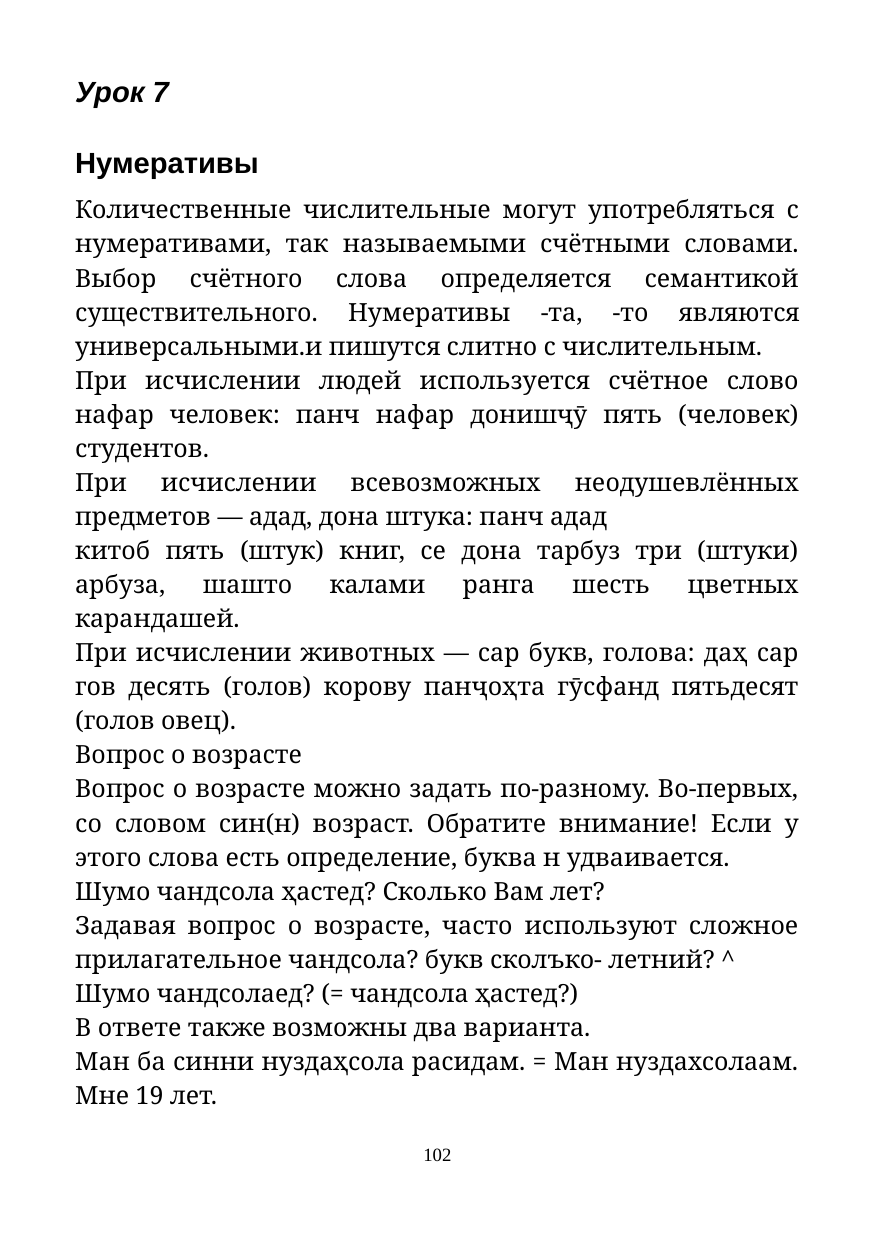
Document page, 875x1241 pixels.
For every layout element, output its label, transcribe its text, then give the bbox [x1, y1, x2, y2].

text Шумо чандсолаед? (= чандсола ҳастед?) [75, 976, 799, 1009]
text При исчислении животных — cap букв, голова: даҳ cap гов десять (голов) корову панҷоҳта гӯсфанд пятьдесят (голов овец). [75, 635, 799, 737]
subtitle Урок 7 [75, 75, 799, 108]
text Количественные числительные могут употребляться с нумератива­ми, так называемыми счётными словами. Выбор счётного слова определяется семантикой существительного. Нумеративы -та, -то яв­ляются универсальными.и пишутся слитно с числительным. [75, 192, 799, 362]
text При исчислении людей используется счётное слово нафар человек: панч нафар донишҷӯ пять (человек) студентов. [75, 362, 799, 464]
subtitle Нумеративы [75, 146, 799, 179]
text В ответе также возможны два варианта. [75, 1009, 799, 1044]
text При исчислении всевозможных неодушевлённых предметов — адад, дона штука: панч адад [75, 464, 799, 533]
text Ман ба синни нуздаҳсола расидам. = Ман нуздахсолаам. Мне 19 лет. [75, 1044, 799, 1112]
text Вопрос о возрасте можно задать по-разному. Во-первых, со словом син(н) возраст. Обратите внимание! Если у этого слова есть опреде­ление, буква н удваивается. [75, 771, 799, 873]
text Вопрос о возрасте [75, 737, 799, 771]
text Задавая вопрос о возрасте, часто используют сложное прилагатель­ное чандсола? букв сколъко- летний? ^ [75, 907, 799, 976]
text китоб пять (штук) книг, се дона тарбуз три (штуки) арбуза, шашто калами ранга шесть цветных карандашей. [75, 533, 799, 635]
text Шумо чандсола ҳастед? Сколько Вам лет? [75, 873, 799, 907]
